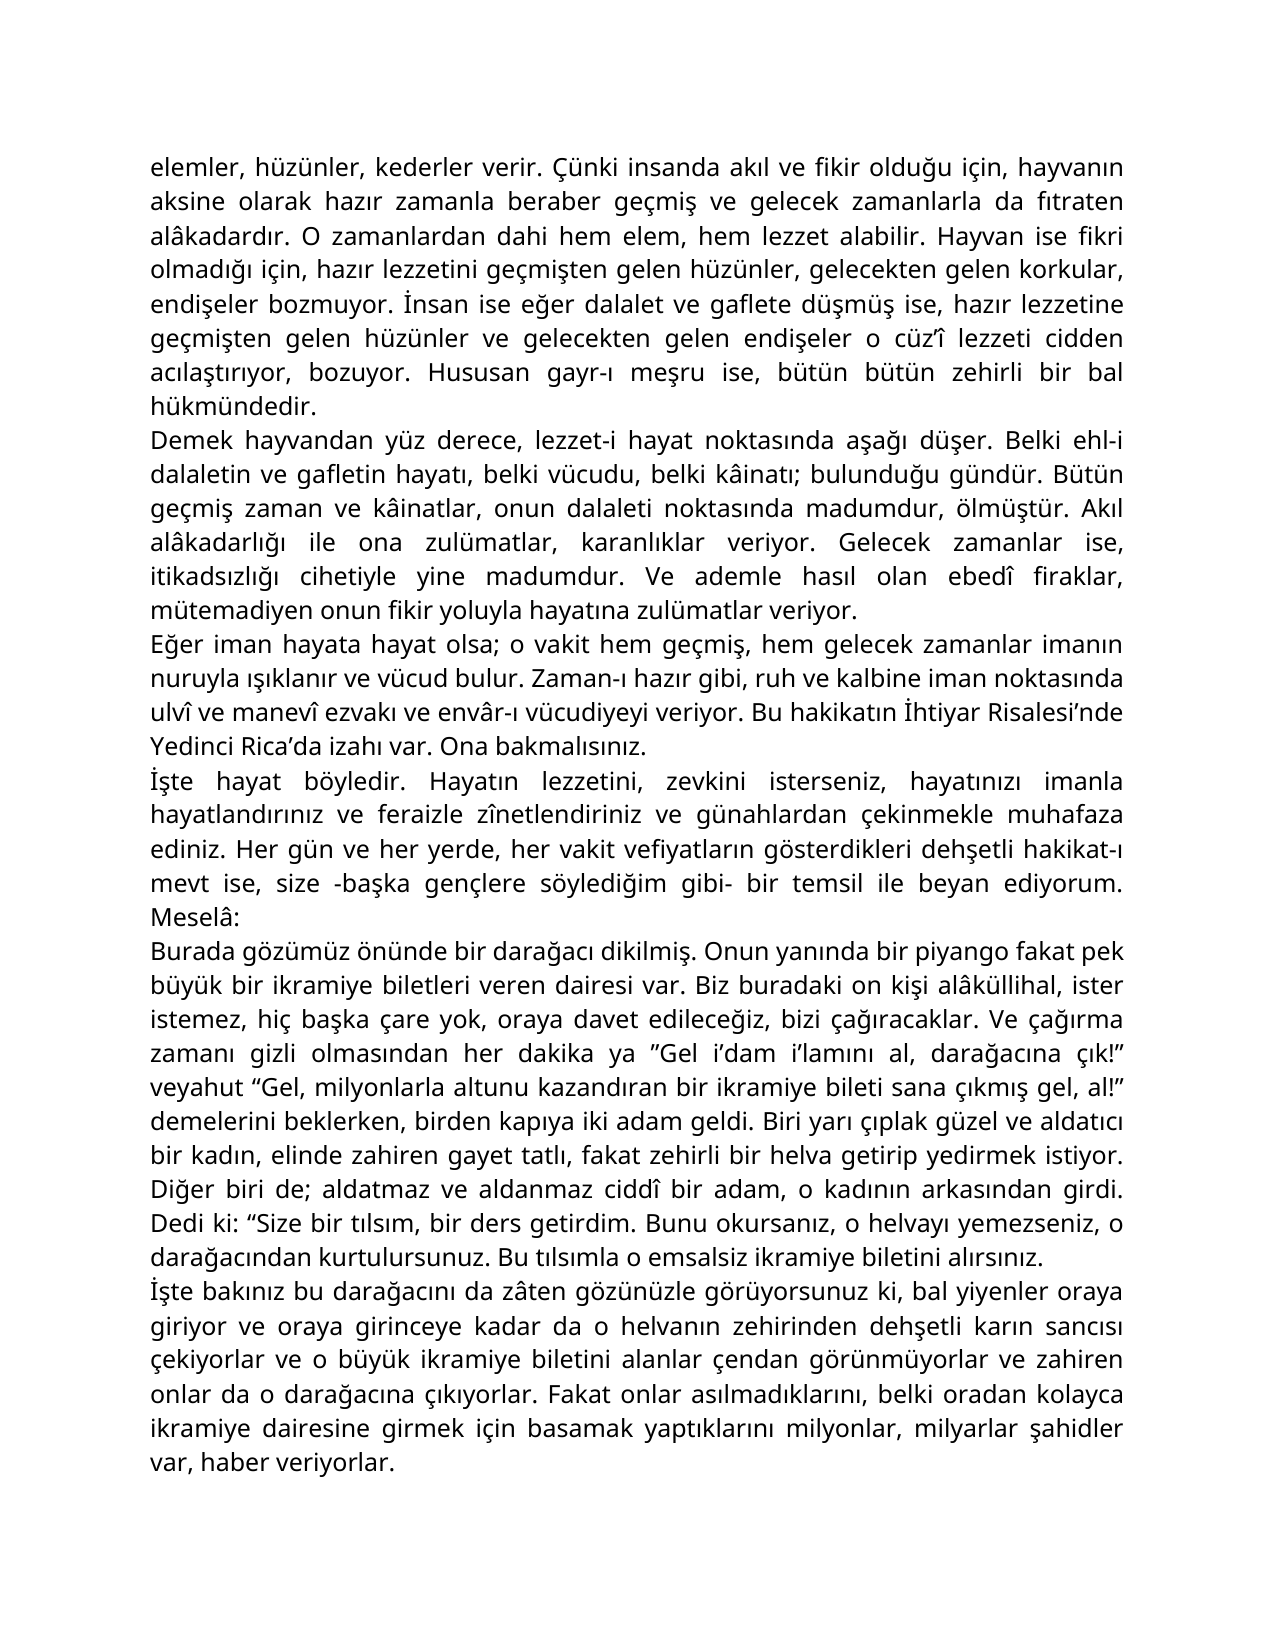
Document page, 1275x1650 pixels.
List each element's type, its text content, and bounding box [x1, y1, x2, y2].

text Eğer iman hayata hayat olsa; o vakit hem geçmiş, hem gelecek zamanlar imanın nuruyla ışıklanır ve vücud bulur. Zaman-ı hazır gibi, ruh ve kalbine iman noktasında ulvî ve manevî ezvakı ve envâr-ı vücudiyeyi veriyor. Bu hakikatın İhtiyar Risalesi’nde Yedinci Rica’da izahı var. Ona bakmalısınız. [150, 627, 1125, 763]
text Demek hayvandan yüz derece, lezzet-i hayat noktasında aşağı düşer. Belki ehl-i dalaletin ve gafletin hayatı, belki vücudu, belki kâinatı; bulunduğu gündür. Bütün geçmiş zaman ve kâinatlar, onun dalaleti noktasında madumdur, ölmüştür. Akıl alâkadarlığı ile ona zulümatlar, karanlıklar veriyor. Gelecek zamanlar ise, itikadsızlığı cihetiyle yine madumdur. Ve ademle hasıl olan ebedî firaklar, mütemadiyen onun fikir yoluyla hayatına zulümatlar veriyor. [150, 422, 1125, 627]
text İşte bakınız bu darağacını da zâten gözünüzle görüyorsunuz ki, bal yiyenler oraya giriyor ve oraya girinceye kadar da o helvanın zehirinden dehşetli karın sancısı çekiyorlar ve o büyük ikramiye biletini alanlar çendan görünmüyorlar ve zahiren onlar da o darağacına çıkıyorlar. Fakat onlar asılmadıklarını, belki oradan kolayca ikramiye dairesine girmek için basamak yaptıklarını milyonlar, milyarlar şahidler var, haber veriyorlar. [150, 1274, 1125, 1478]
text İşte hayat böyledir. Hayatın lezzetini, zevkini isterseniz, hayatınızı imanla hayatlandırınız ve feraizle zînetlendiriniz ve günahlardan çekinmekle muhafaza ediniz. Her gün ve her yerde, her vakit vefiyatların gösterdikleri dehşetli hakikat-ı mevt ise, size -başka gençlere söylediğim gibi- bir temsil ile beyan ediyorum. Meselâ: [150, 763, 1125, 933]
text Burada gözümüz önünde bir darağacı dikilmiş. Onun yanında bir piyango fakat pek büyük bir ikramiye biletleri veren dairesi var. Biz buradaki on kişi alâküllihal, ister istemez, hiç başka çare yok, oraya davet edileceğiz, bizi çağıracaklar. Ve çağırma zamanı gizli olmasından her dakika ya ”Gel i’dam i’lamını al, darağacına çık!” veyahut “Gel, milyonlarla altunu kazandıran bir ikramiye bileti sana çıkmış gel, al!” demelerini beklerken, birden kapıya iki adam geldi. Biri yarı çıplak güzel ve aldatıcı bir kadın, elinde zahiren gayet tatlı, fakat zehirli bir helva getirip yedirmek istiyor. Diğer biri de; aldatmaz ve aldanmaz ciddî bir adam, o kadının arkasından girdi. Dedi ki: “Size bir tılsım, bir ders getirdim. Bunu okursanız, o helvayı yemezseniz, o darağacından kurtulursunuz. Bu tılsımla o emsalsiz ikramiye biletini alırsınız. [150, 933, 1125, 1274]
text elemler, hüzünler, kederler verir. Çünki insanda akıl ve fikir olduğu için, hayvanın aksine olarak hazır zamanla beraber geçmiş ve gelecek zamanlarla da fıtraten alâkadardır. O zamanlardan dahi hem elem, hem lezzet alabilir. Hayvan ise fikri olmadığı için, hazır lezzetini geçmişten gelen hüzünler, gelecekten gelen korkular, endişeler bozmuyor. İnsan ise eğer dalalet ve gaflete düşmüş ise, hazır lezzetine geçmişten gelen hüzünler ve gelecekten gelen endişeler o cüz’î lezzeti cidden acılaştırıyor, bozuyor. Hususan gayr-ı meşru ise, bütün bütün zehirli bir bal hükmündedir. [150, 150, 1125, 422]
